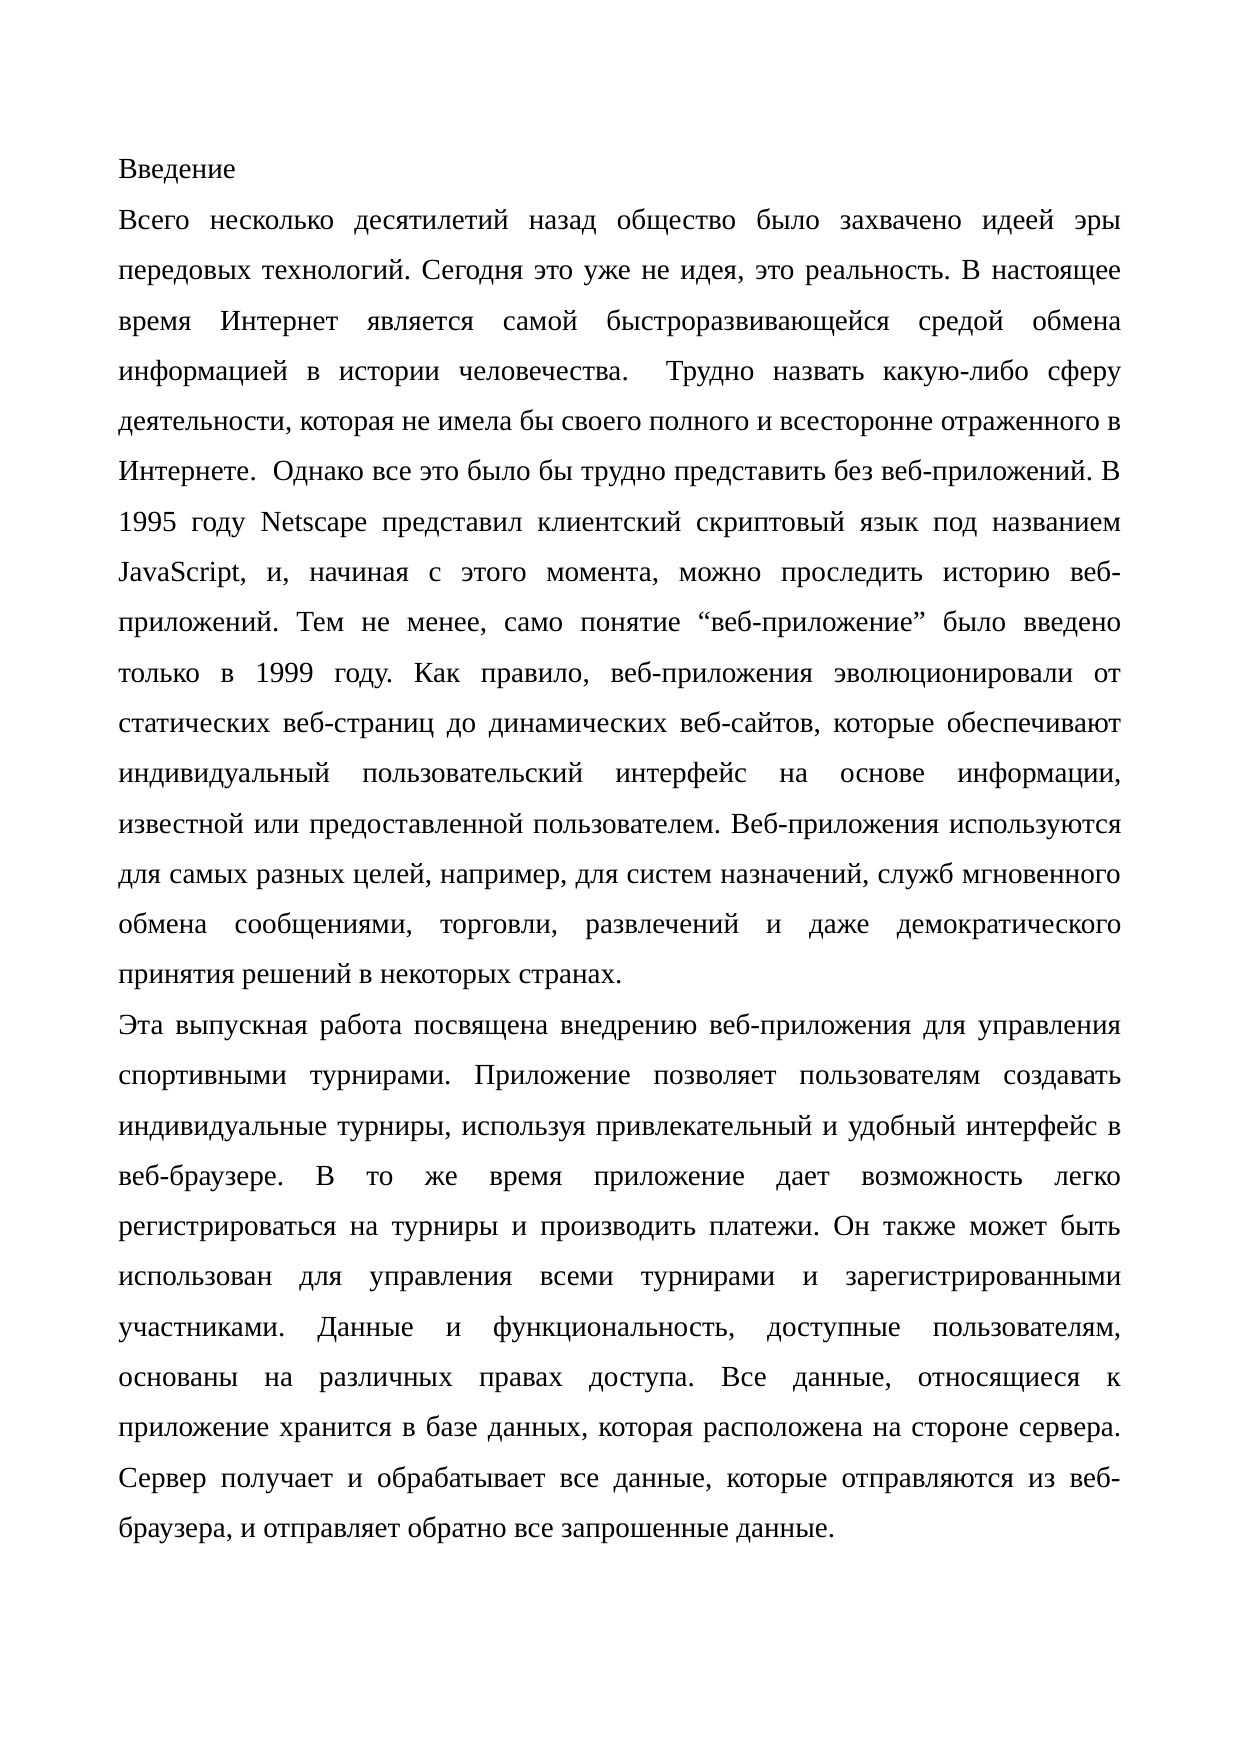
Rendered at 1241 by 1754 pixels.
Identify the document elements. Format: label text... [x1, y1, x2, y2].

text Всего несколько десятилетий назад общество было захвачено идеей эры передовых технологий. Сегодня это уже не идея, это реальность. В настоящее время Интернет является самой быстроразвивающейся средой обмена информацией в истории человечества. Трудно назвать какую-либо сферу деятельности, которая не имела бы своего полного и всесторонне отраженного в Интернете. Однако все это было бы трудно представить без веб-приложений. В 1995 году Netscape представил клиентский скриптовый язык под названием JavaScript, и, начиная с этого момента, можно проследить историю веб-приложений. Тем не менее, само понятие “веб-приложение” было введено только в 1999 году. Как правило, веб-приложения эволюционировали от статических веб-страниц до динамических веб-сайтов, которые обеспечивают индивидуальный пользовательский интерфейс на основе информации, известной или предоставленной пользователем. Веб-приложения используются для самых разных целей, например, для систем назначений, служб мгновенного обмена сообщениями, торговли, развлечений и даже демократического принятия решений в некоторых странах. [118, 202, 1122, 990]
text Введение [118, 152, 1122, 185]
text Эта выпускная работа посвящена внедрению веб-приложения для управления спортивными турнирами. Приложение позволяет пользователям создавать индивидуальные турниры, используя привлекательный и удобный интерфейс в веб-браузере. В то же время приложение дает возможность легко регистрироваться на турниры и производить платежи. Он также может быть использован для управления всеми турнирами и зарегистрированными участниками. Данные и функциональность, доступные пользователям, основаны на различных правах доступа. Все данные, относящиеся к приложение хранится в базе данных, которая расположена на стороне сервера. Сервер получает и обрабатывает все данные, которые отправляются из веб-браузера, и отправляет обратно все запрошенные данные. [118, 1007, 1122, 1544]
